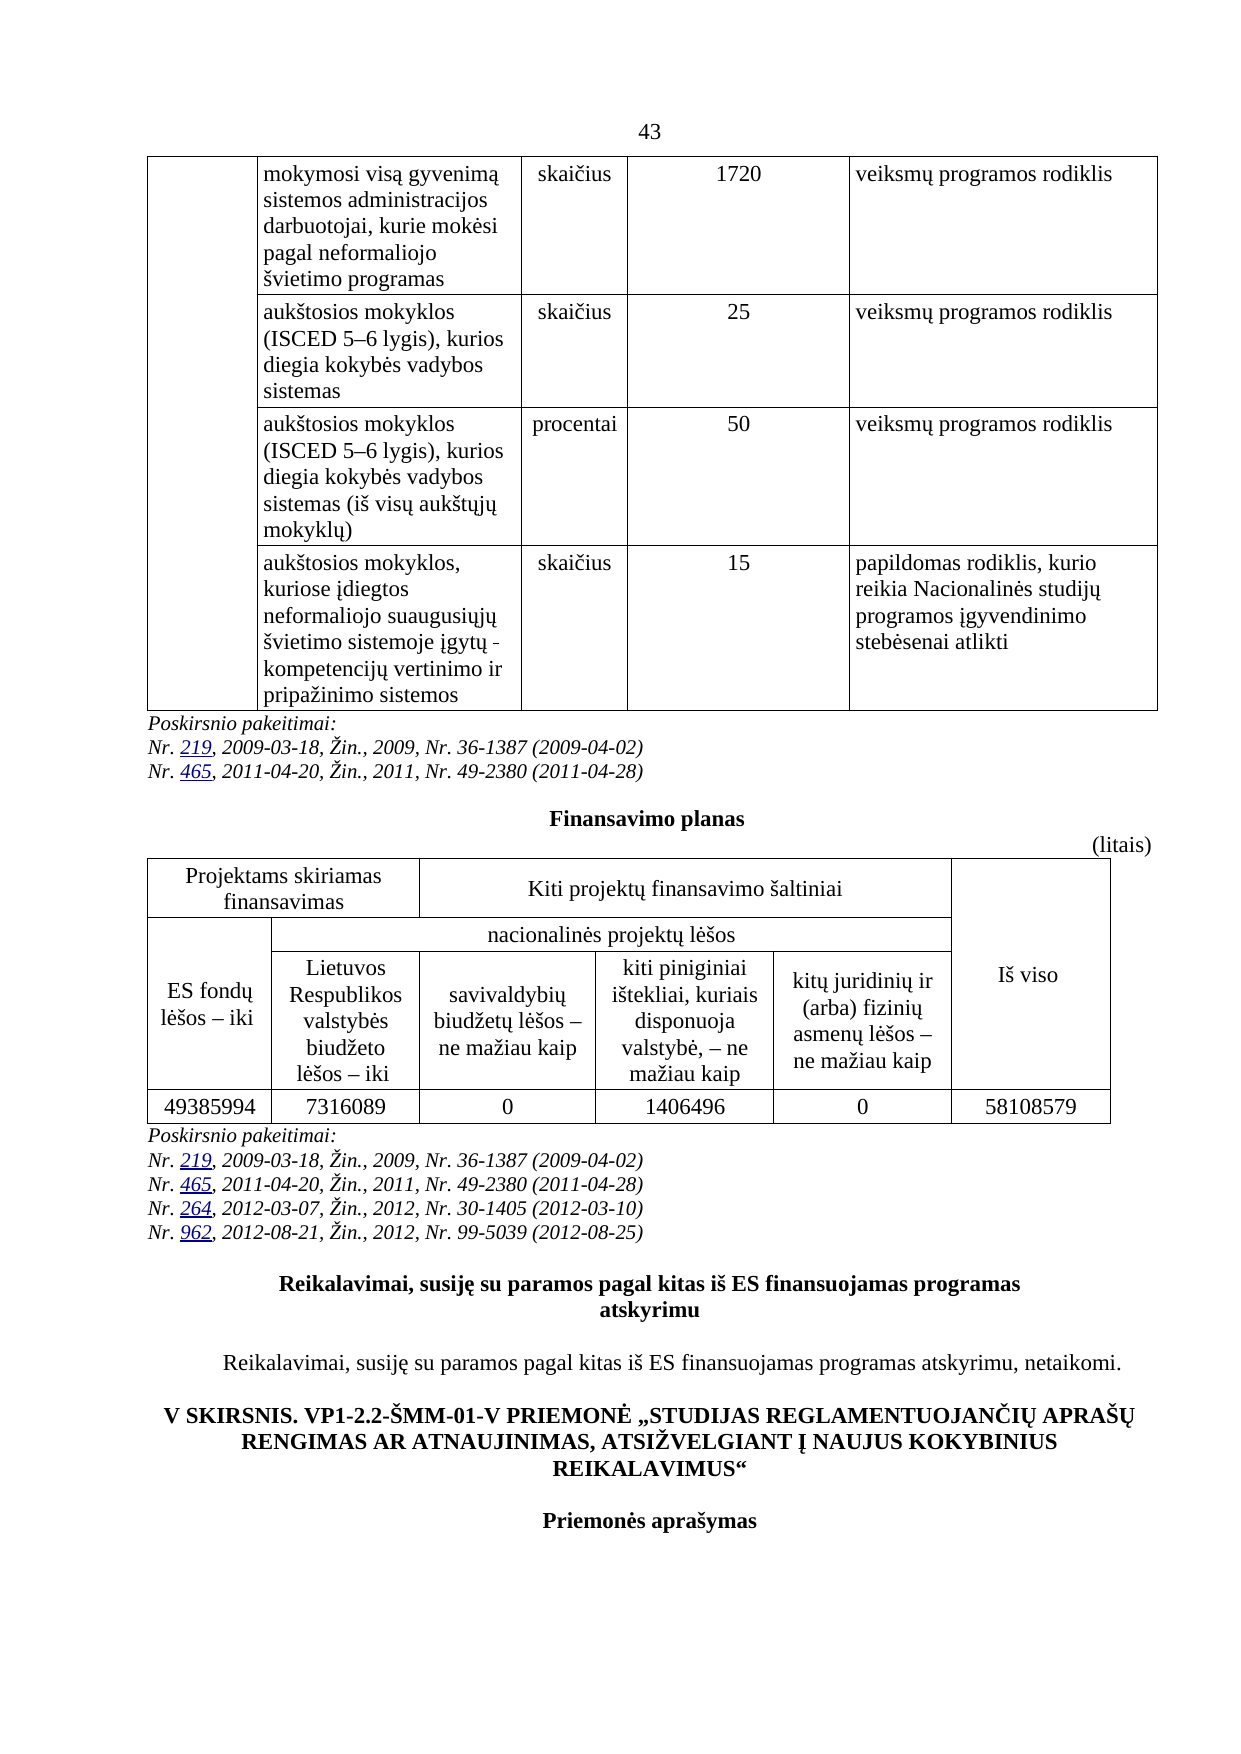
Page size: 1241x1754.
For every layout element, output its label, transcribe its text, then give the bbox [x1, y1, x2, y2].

table_cell kitų juridinių ir (arba) fizinių asmenų lėšos – ne mažiau kaip [774, 952, 951, 1089]
table_cell Lietuvos Respublikos valstybės biudžeto lėšos – iki [272, 952, 419, 1089]
table_cell ES fondų lėšos – iki [148, 918, 271, 1089]
table_cell 0 [774, 1090, 951, 1122]
text (litais) [148, 831, 1152, 858]
table_cell mokymosi visą gyvenimą sistemos administracijos darbuotojai, kurie mokėsi pagal neformaliojo švietimo programas [258, 157, 521, 294]
table_cell kiti piniginiai ištekliai, kuriais disponuoja valstybė, – ne mažiau kaip [596, 952, 773, 1089]
table_cell 50 [628, 408, 849, 545]
table_cell veiksmų programos rodiklis [850, 408, 1157, 545]
table_cell 58108579 [952, 1090, 1110, 1122]
table_cell skaičius [522, 157, 627, 294]
subtitle Priemonės aprašymas [148, 1507, 1152, 1534]
subtitle V SKIRSNIS. VP1-2.2-ŠMM-01-V PRIEMONĖ „STUDIJAS REGLAMENTUOJANČIŲ APRAŠŲ RENGIMAS AR ATNAUJINIMAS, ATSIŽVELGIANT Į NAUJUS KOKYBINIUS REIKALAVIMUS“ [148, 1402, 1152, 1481]
table_cell 49385994 [148, 1090, 271, 1122]
table_cell aukštosios mokyklos, kuriose įdiegtos neformaliojo suaugusiųjų švietimo sistemoje įgytų kompetencijų vertinimo ir pripažinimo sistemos [258, 546, 521, 710]
table_cell nacionalinės projektų lėšos [272, 918, 951, 951]
text Finansavimo planas [148, 805, 1152, 831]
text Nr. 219, 2009-03-18, Žin., 2009, Nr. 36-1387 (2009-04-02) [148, 735, 1152, 759]
table_cell veiksmų programos rodiklis [850, 157, 1157, 294]
text Nr. 219, 2009-03-18, Žin., 2009, Nr. 36-1387 (2009-04-02) [148, 1147, 1152, 1172]
table_cell 25 [628, 295, 849, 407]
table_header Iš viso [952, 859, 1110, 1089]
table_cell papildomas rodiklis, kurio reikia Nacionalinės studijų programos įgyvendinimo stebėsenai atlikti [850, 546, 1157, 710]
table_cell procentai [522, 408, 627, 545]
table_cell savivaldybių biudžetų lėšos – ne mažiau kaip [420, 952, 595, 1089]
table_cell 1406496 [596, 1090, 773, 1122]
table_cell aukštosios mokyklos (ISCED 5–6 lygis), kurios diegia kokybės vadybos sistemas [258, 295, 521, 407]
table_header Kiti projektų finansavimo šaltiniai [420, 859, 951, 917]
text Reikalavimai, susiję su paramos pagal kitas iš ES finansuojamas programas atskyrimu [148, 1270, 1152, 1323]
table_header Projektams skiriamas finansavimas [148, 859, 419, 917]
table_cell [148, 157, 257, 710]
text Poskirsnio pakeitimai: [148, 711, 1152, 735]
table_cell 0 [420, 1090, 595, 1122]
text Nr. 264, 2012-03-07, Žin., 2012, Nr. 30-1405 (2012-03-10) [148, 1196, 1152, 1220]
text Poskirsnio pakeitimai: [148, 1123, 1152, 1147]
table_cell 15 [628, 546, 849, 710]
text Nr. 465, 2011-04-20, Žin., 2011, Nr. 49-2380 (2011-04-28) [148, 759, 1152, 783]
text Reikalavimai, susiję su paramos pagal kitas iš ES finansuojamas programas atskyrimu, netaikomi. [148, 1349, 1152, 1376]
table_cell skaičius [522, 546, 627, 710]
table_cell aukštosios mokyklos (ISCED 5–6 lygis), kurios diegia kokybės vadybos sistemas (iš visų aukštųjų mokyklų) [258, 408, 521, 545]
table_cell 7316089 [272, 1090, 419, 1122]
table_cell skaičius [522, 295, 627, 407]
text Nr. 465, 2011-04-20, Žin., 2011, Nr. 49-2380 (2011-04-28) [148, 1172, 1152, 1196]
table_cell 1720 [628, 157, 849, 294]
table_cell veiksmų programos rodiklis [850, 295, 1157, 407]
text Nr. 962, 2012-08-21, Žin., 2012, Nr. 99-5039 (2012-08-25) [148, 1220, 1152, 1244]
